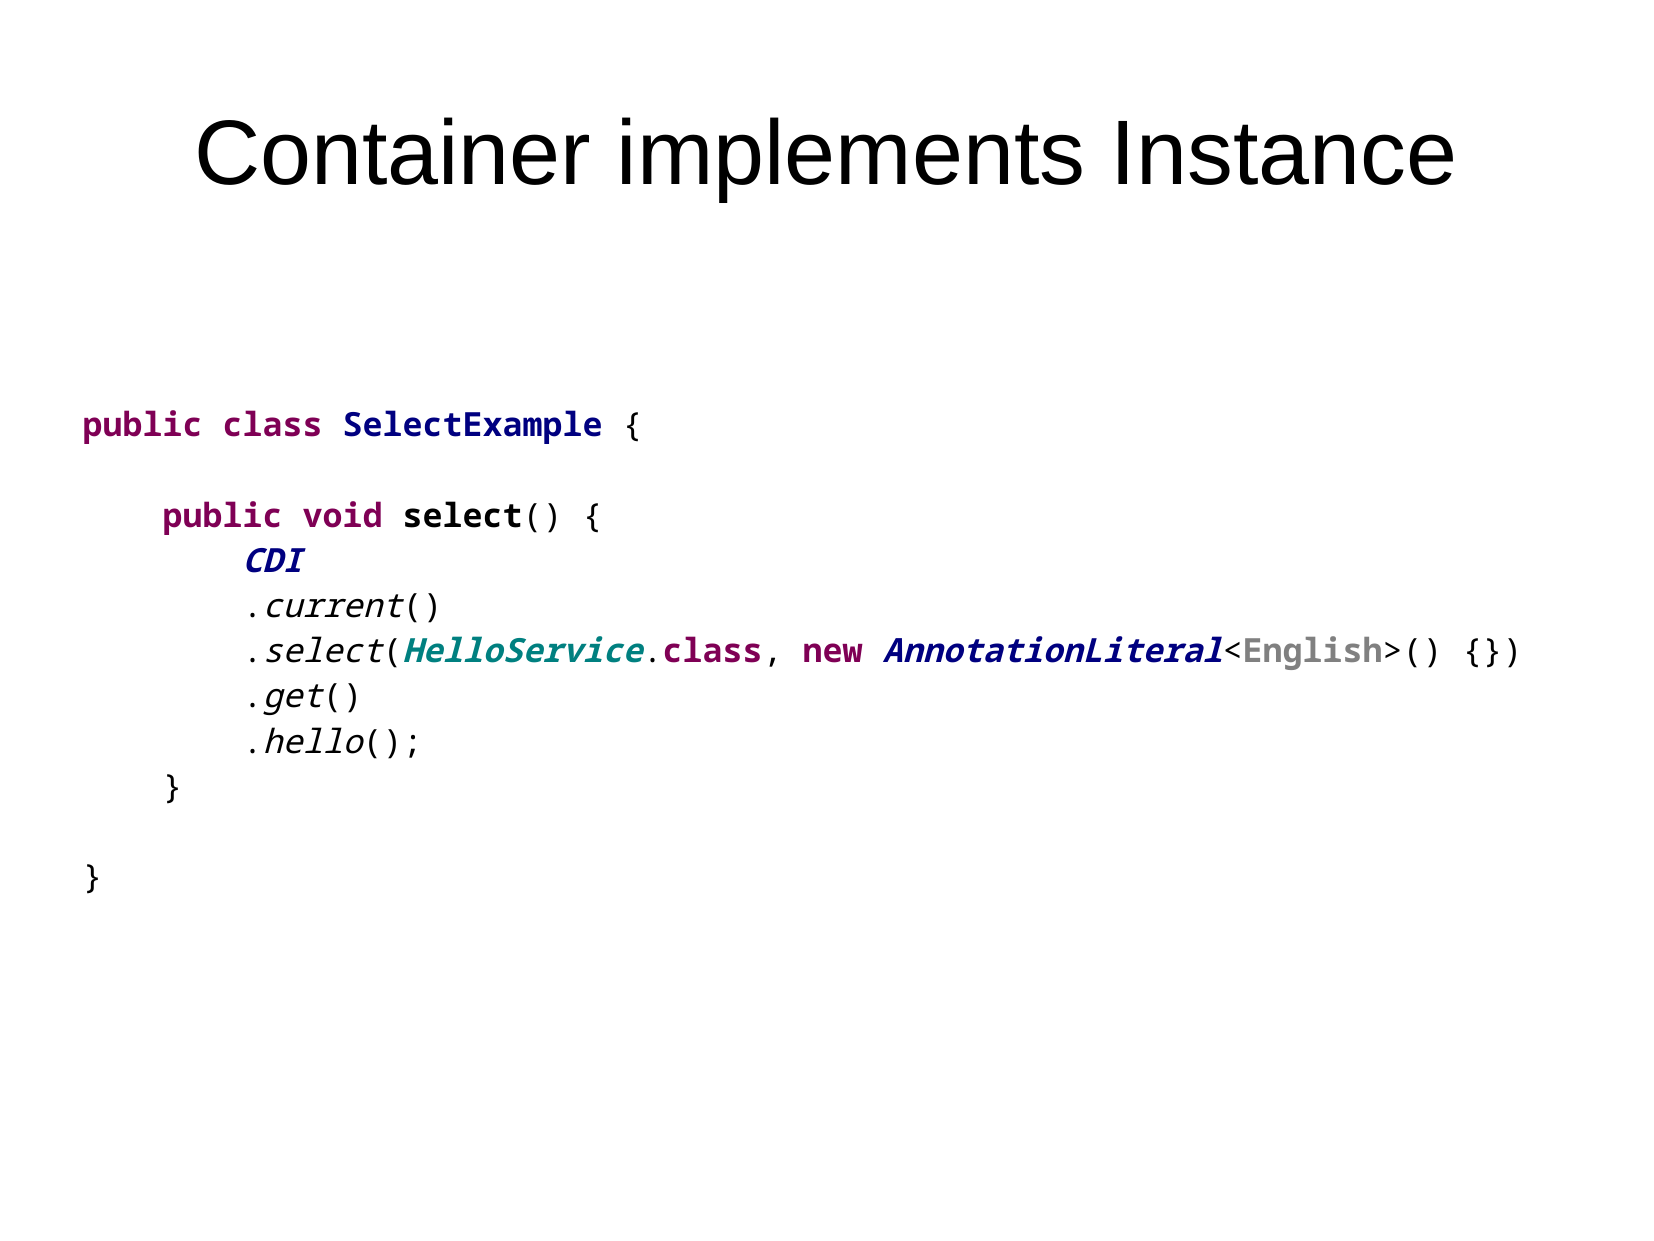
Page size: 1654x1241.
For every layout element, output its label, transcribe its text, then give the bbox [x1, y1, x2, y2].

list public class SelectExample { public void select() { CDI .current() .select(HelloService.class, new AnnotationLiteral<English>() {}) .get() .hello(); } } [82, 290, 1571, 1010]
title Container implements Instance [82, 49, 1571, 257]
